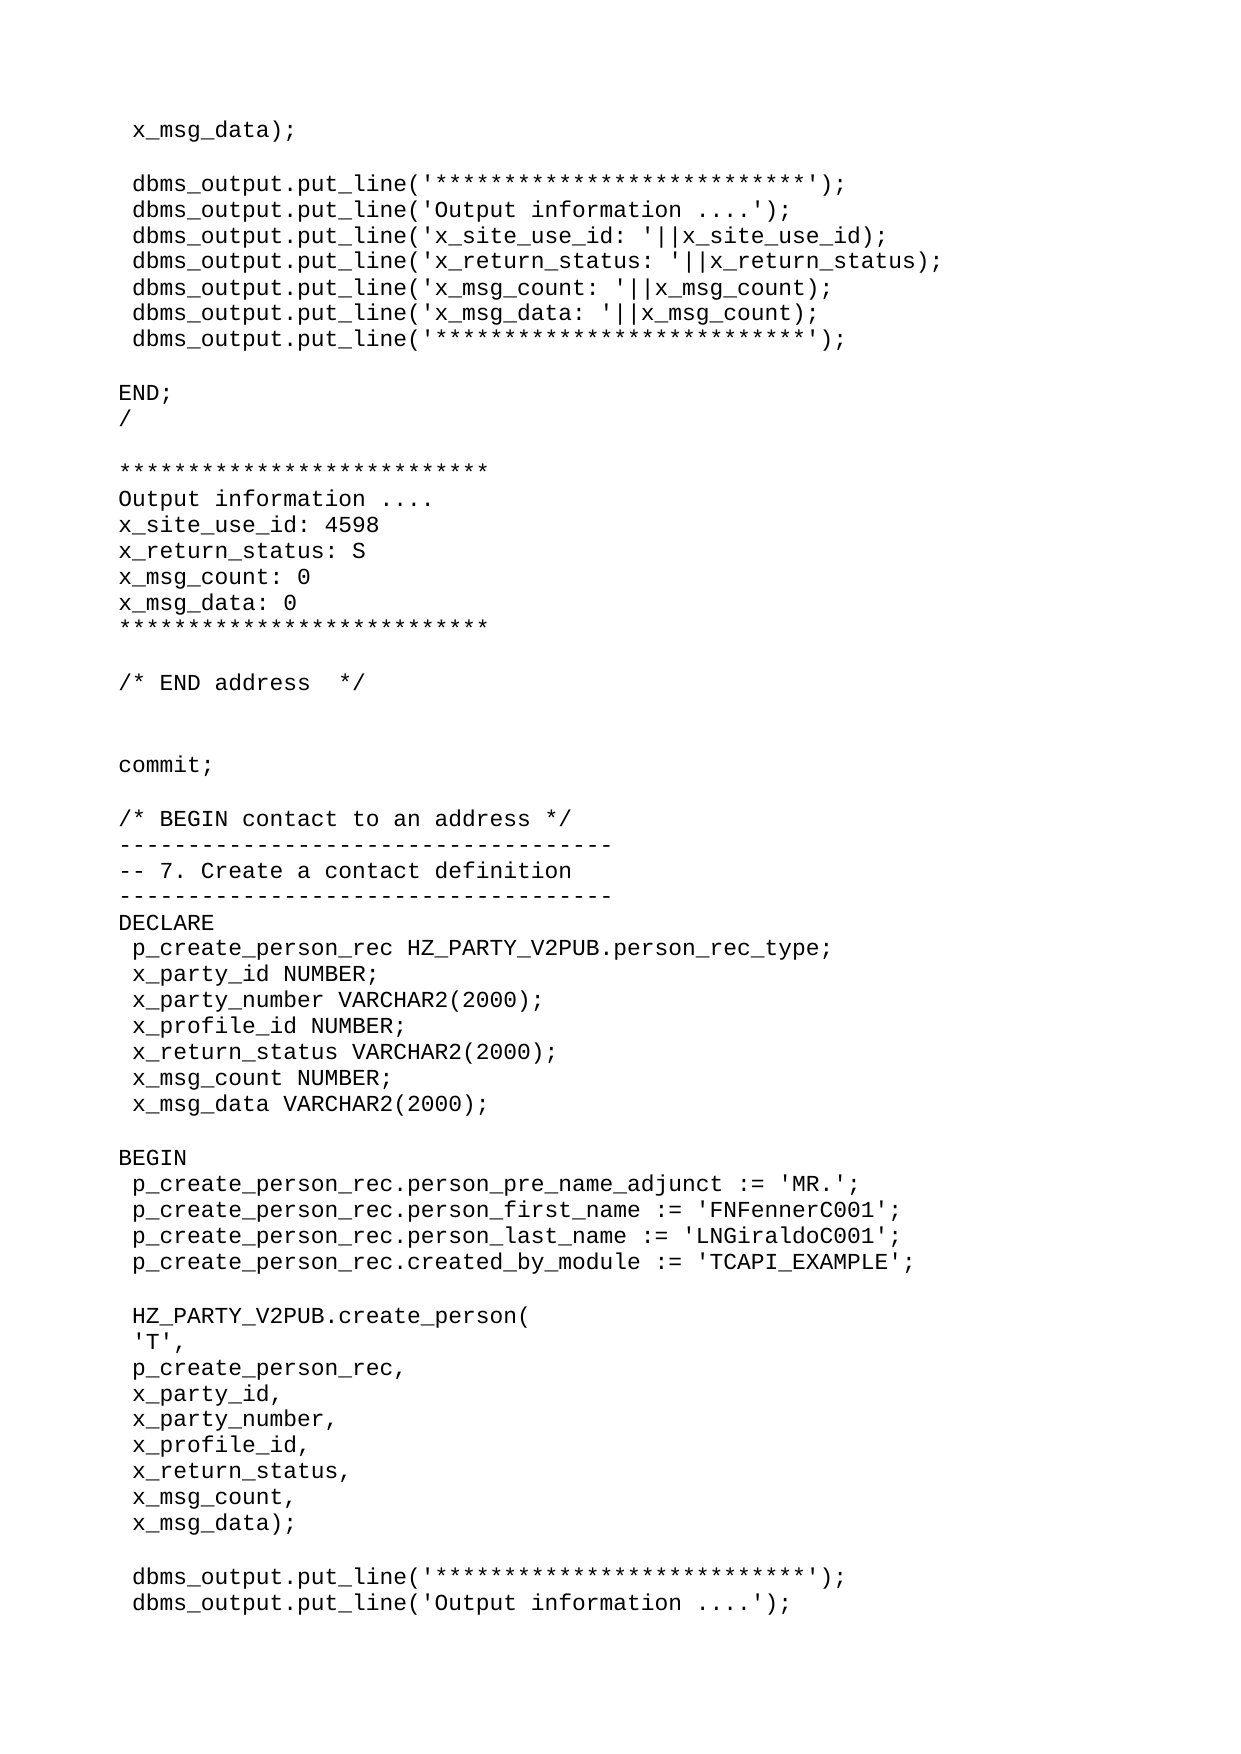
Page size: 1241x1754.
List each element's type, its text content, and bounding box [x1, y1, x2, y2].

text ------------------------------------ [118, 885, 1122, 911]
text x_party_number VARCHAR2(2000); [118, 989, 1122, 1014]
text DECLARE [118, 911, 1122, 937]
text ------------------------------------ [118, 833, 1122, 859]
text x_msg_count, [118, 1486, 1122, 1512]
text x_msg_data VARCHAR2(2000); [118, 1092, 1122, 1118]
text p_create_person_rec HZ_PARTY_V2PUB.person_rec_type; [118, 937, 1122, 963]
text x_profile_id NUMBER; [118, 1014, 1122, 1041]
text / [118, 408, 1122, 433]
text x_return_status, [118, 1460, 1122, 1486]
text x_msg_count NUMBER; [118, 1066, 1122, 1092]
text HZ_PARTY_V2PUB.create_person( [118, 1304, 1122, 1330]
text 'T', [118, 1330, 1122, 1356]
text p_create_person_rec.person_first_name := 'FNFennerC001'; [118, 1198, 1122, 1224]
text p_create_person_rec.person_last_name := 'LNGiraldoC001'; [118, 1224, 1122, 1250]
text x_msg_data); [118, 118, 1122, 144]
text dbms_output.put_line('x_msg_count: '||x_msg_count); [118, 276, 1122, 302]
text dbms_output.put_line('Output information ....'); [118, 198, 1122, 224]
text p_create_person_rec.person_pre_name_adjunct := 'MR.'; [118, 1172, 1122, 1198]
text x_site_use_id: 4598 [118, 513, 1122, 539]
text x_party_id, [118, 1382, 1122, 1408]
text x_party_number, [118, 1408, 1122, 1434]
text commit; [118, 753, 1122, 779]
text x_return_status VARCHAR2(2000); [118, 1041, 1122, 1066]
text x_msg_data: 0 [118, 591, 1122, 617]
text END; [118, 382, 1122, 408]
text p_create_person_rec, [118, 1356, 1122, 1382]
text dbms_output.put_line('x_return_status: '||x_return_status); [118, 250, 1122, 276]
text dbms_output.put_line('x_msg_data: '||x_msg_count); [118, 302, 1122, 328]
text dbms_output.put_line('***************************'); [118, 1566, 1122, 1591]
text x_party_id NUMBER; [118, 963, 1122, 989]
text x_profile_id, [118, 1434, 1122, 1460]
text /* END address */ [118, 671, 1122, 697]
text *************************** [118, 462, 1122, 487]
text dbms_output.put_line('x_site_use_id: '||x_site_use_id); [118, 224, 1122, 250]
text Output information .... [118, 487, 1122, 513]
text *************************** [118, 617, 1122, 643]
text x_msg_count: 0 [118, 565, 1122, 591]
text x_msg_data); [118, 1512, 1122, 1537]
text dbms_output.put_line('***************************'); [118, 328, 1122, 354]
text /* BEGIN contact to an address */ [118, 807, 1122, 833]
text x_return_status: S [118, 539, 1122, 565]
text BEGIN [118, 1146, 1122, 1172]
text -- 7. Create a contact definition [118, 859, 1122, 885]
text dbms_output.put_line('Output information ....'); [118, 1591, 1122, 1617]
text dbms_output.put_line('***************************'); [118, 172, 1122, 198]
text p_create_person_rec.created_by_module := 'TCAPI_EXAMPLE'; [118, 1250, 1122, 1276]
